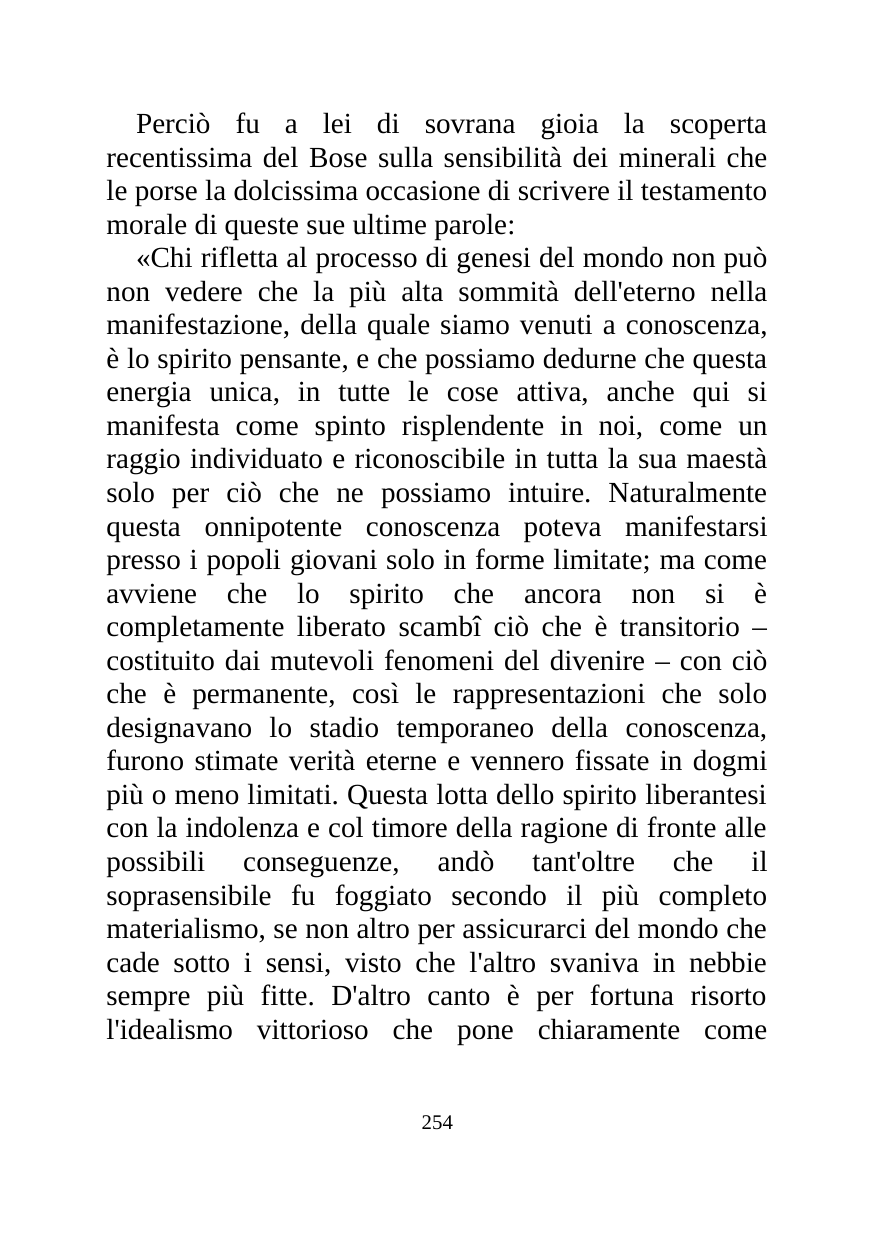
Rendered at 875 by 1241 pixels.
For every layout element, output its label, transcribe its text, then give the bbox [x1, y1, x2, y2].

text «Chi rifletta al processo di genesi del mondo non può non vedere che la più alta sommità dell'eterno nella manifestazione, della quale siamo venuti a conoscenza, è lo spirito pensante, e che possiamo dedurne che questa energia unica, in tutte le cose attiva, anche qui si manifesta come spinto risplendente in noi, come un raggio individuato e riconoscibile in tutta la sua maestà solo per ciò che ne possiamo intuire. Naturalmente questa onnipotente conoscenza poteva manifestarsi presso i popoli giovani solo in forme limitate; ma come avviene che lo spirito che ancora non si è completamente liberato scambî ciò che è transitorio – costituito dai mutevoli fenomeni del divenire – con ciò che è permanente, così le rappresentazioni che solo designavano lo stadio temporaneo della conoscenza, furono stimate verità eterne e vennero fissate in dogmi più o meno limitati. Questa lotta dello spirito liberantesi con la indolenza e col timore della ragione di fronte alle possibili conseguenze, andò tant'oltre che il soprasensibile fu foggiato secondo il più completo materialismo, se non altro per assicurarci del mondo che cade sotto i sensi, visto che l'altro svaniva in nebbie sempre più fitte. D'altro canto è per fortuna risorto l'idealismo vittorioso che pone chiaramente come [106, 240, 768, 1045]
text Perciò fu a lei di sovrana gioia la scoperta recentissima del Bose sulla sensibilità dei minerali che le porse la dolcissima occasione di scrivere il testamento morale di queste sue ultime parole: [106, 106, 768, 240]
